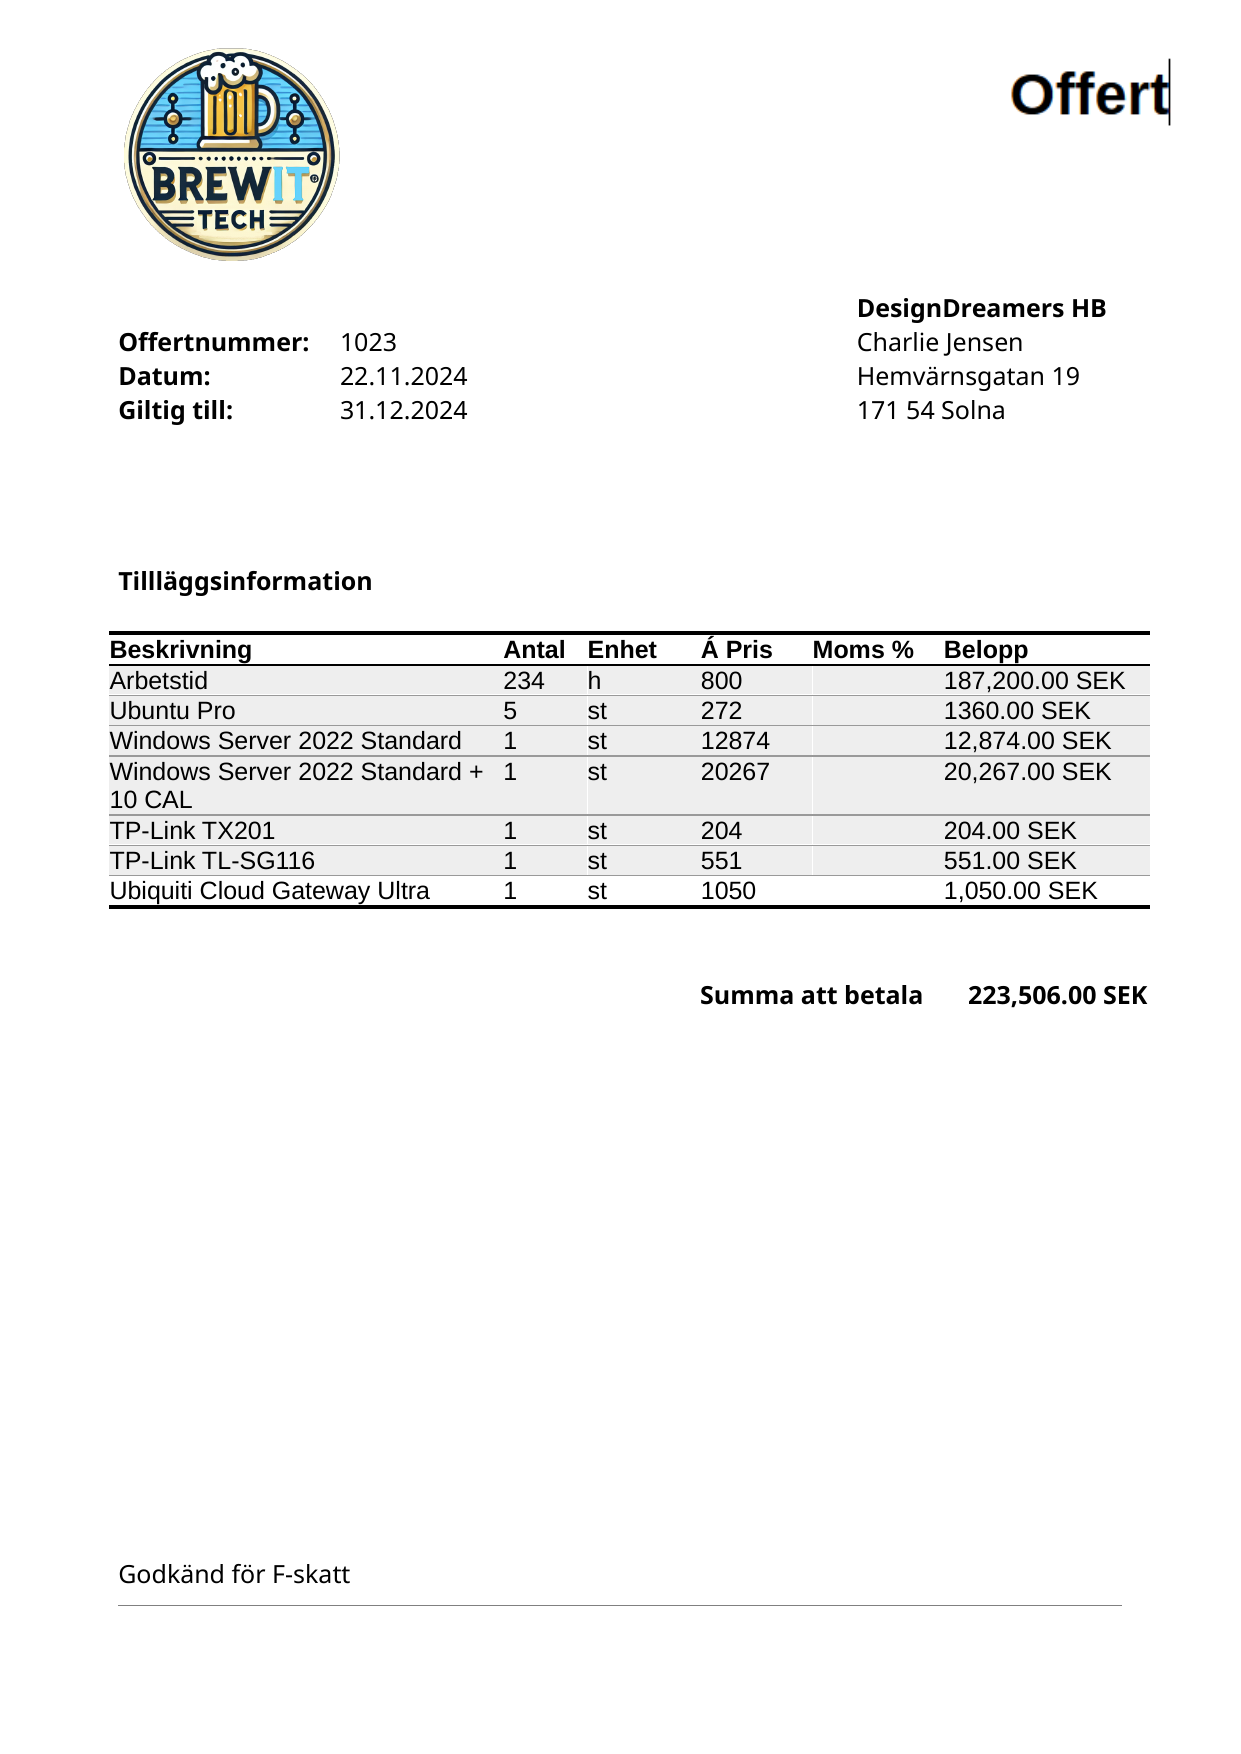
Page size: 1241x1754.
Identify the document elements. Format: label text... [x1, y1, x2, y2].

picture [117, 44, 346, 276]
table_cell h [588, 666, 701, 694]
table_header Antal [503, 635, 587, 664]
table_cell Windows Server 2022 Standard [109, 726, 503, 755]
table_cell [813, 757, 944, 814]
table_header Moms % [813, 635, 944, 664]
table_cell 20267 [701, 757, 812, 814]
table_cell [813, 666, 944, 694]
table_cell TP-Link TX201 [109, 816, 503, 844]
text Tillläggsinformation [118, 563, 1122, 597]
table_cell 1050 [701, 876, 812, 905]
table_cell 1 [503, 757, 587, 814]
table_cell [813, 876, 944, 905]
table_cell 1 [503, 726, 587, 755]
table_cell 551.00 SEK [944, 846, 1150, 875]
table_cell st [588, 696, 701, 725]
table_cell st [588, 757, 701, 814]
table_header 223,506.00 SEK [923, 978, 1147, 1011]
table_cell Windows Server 2022 Standard + 10 CAL [109, 757, 503, 814]
table_cell 187,200.00 SEK [944, 666, 1150, 694]
table_cell 234 [503, 666, 587, 694]
table_cell 1,050.00 SEK [944, 876, 1150, 905]
table_cell Arbetstid [109, 666, 503, 694]
table_cell 551 [701, 846, 812, 875]
table_header Enhet [588, 635, 701, 664]
table_cell 12874 [701, 726, 812, 755]
table_cell Ubiquiti Cloud Gateway Ultra [109, 876, 503, 905]
text Datum: 22.11.2024 Hemvärnsgatan 19 [118, 359, 1122, 393]
table_cell Ubuntu Pro [109, 696, 503, 725]
table_cell [813, 816, 944, 844]
table_cell 204.00 SEK [944, 816, 1150, 844]
text Giltig till: 31.12.2024 171 54 Solna [118, 393, 1122, 427]
table_cell st [588, 876, 701, 905]
table_cell st [588, 846, 701, 875]
table_cell [813, 696, 944, 725]
table_cell [813, 846, 944, 875]
table_cell 5 [503, 696, 587, 725]
table_cell 272 [701, 696, 812, 725]
table_header Summa att betala [671, 978, 923, 1011]
table_cell st [588, 726, 701, 755]
picture [1004, 48, 1180, 140]
table_header Beskrivning [109, 635, 503, 664]
table_cell TP-Link TL-SG116 [109, 846, 503, 875]
text DesignDreamers HB [118, 291, 1122, 325]
table_cell st [588, 816, 701, 844]
table_header Belopp [944, 635, 1150, 664]
table_cell 12,874.00 SEK [944, 726, 1150, 755]
table_cell 800 [701, 666, 812, 694]
table_cell 204 [701, 816, 812, 844]
table_cell 1 [503, 846, 587, 875]
table_cell 1 [503, 876, 587, 905]
table_cell 20,267.00 SEK [944, 757, 1150, 814]
text Godkänd för F-skatt [118, 1556, 1122, 1591]
table_header Á Pris [701, 635, 812, 664]
text Offertnummer: 1023 Charlie Jensen [118, 325, 1122, 359]
table_cell 1 [503, 816, 587, 844]
table_cell 1360.00 SEK [944, 696, 1150, 725]
table_cell [813, 726, 944, 755]
